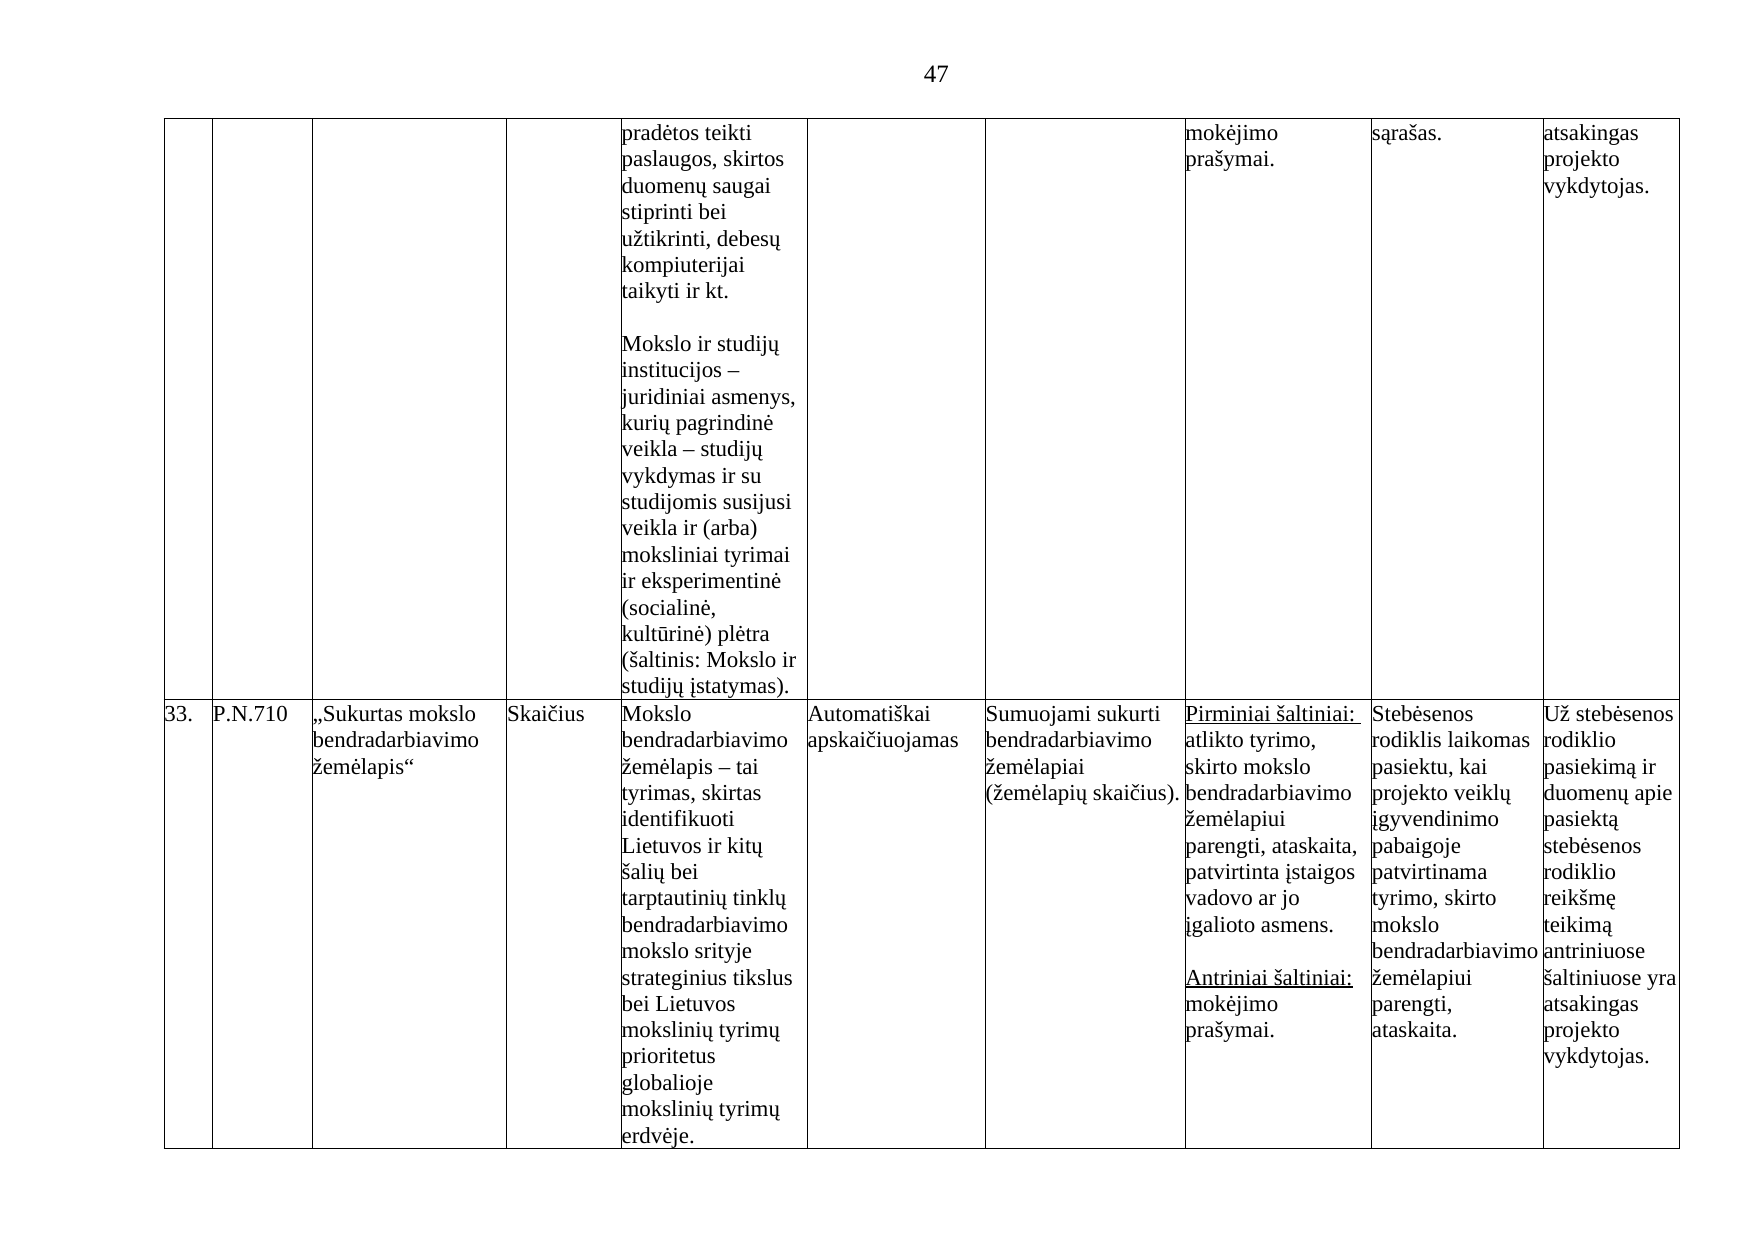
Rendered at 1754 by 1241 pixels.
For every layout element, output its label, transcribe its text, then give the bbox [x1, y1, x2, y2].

table_cell [507, 119, 621, 699]
table_cell atsakingas projekto vykdytojas. [1544, 119, 1679, 699]
table_cell [213, 119, 312, 699]
table_cell Skaičius [507, 700, 621, 1148]
table_cell sąrašas. [1372, 119, 1543, 699]
table_cell [986, 119, 1185, 699]
table_cell Mokslo bendradarbiavimo žemėlapis – tai tyrimas, skirtas identifikuoti Lietuvos ir kitų šalių bei tarptautinių tinklų bendradarbiavimo mokslo srityje strateginius tikslus bei Lietuvos mokslinių tyrimų prioritetus globalioje mokslinių tyrimų erdvėje. [622, 700, 807, 1148]
table_cell [808, 119, 985, 699]
table_cell pradėtos teikti paslaugos, skirtos duomenų saugai stiprinti bei užtikrinti, debesų kompiuterijai taikyti ir kt. Mokslo ir studijų institucijos – juridiniai asmenys, kurių pagrindinė veikla – studijų vykdymas ir su studijomis susijusi veikla ir (arba) moksliniai tyrimai ir eksperimentinė (socialinė, kultūrinė) plėtra (šaltinis: Mokslo ir studijų įstatymas). [622, 119, 807, 699]
table_cell 33. [165, 700, 212, 1148]
table_cell P.N.710 [213, 700, 312, 1148]
table_cell „Sukurtas mokslo bendradarbiavimo žemėlapis“ [313, 700, 506, 1148]
table_cell Sumuojami sukurti bendradarbiavimo žemėlapiai (žemėlapių skaičius). [986, 700, 1185, 1148]
table_cell [165, 119, 212, 699]
table_cell [313, 119, 506, 699]
table_cell Pirminiai šaltiniai: atlikto tyrimo, skirto mokslo bendradarbiavimo žemėlapiui parengti, ataskaita, patvirtinta įstaigos vadovo ar jo įgalioto asmens. Antriniai šaltiniai: mokėjimo prašymai. [1186, 700, 1371, 1148]
table_cell Už stebėsenos rodiklio pasiekimą ir duomenų apie pasiektą stebėsenos rodiklio reikšmę teikimą antriniuose šaltiniuose yra atsakingas projekto vykdytojas. [1544, 700, 1679, 1148]
table_cell Stebėsenos rodiklis laikomas pasiektu, kai projekto veiklų įgyvendinimo pabaigoje patvirtinama tyrimo, skirto mokslo bendradarbiavimo žemėlapiui parengti, ataskaita. [1372, 700, 1543, 1148]
table_cell Automatiškai apskaičiuojamas [808, 700, 985, 1148]
table_cell mokėjimo prašymai. [1186, 119, 1371, 699]
